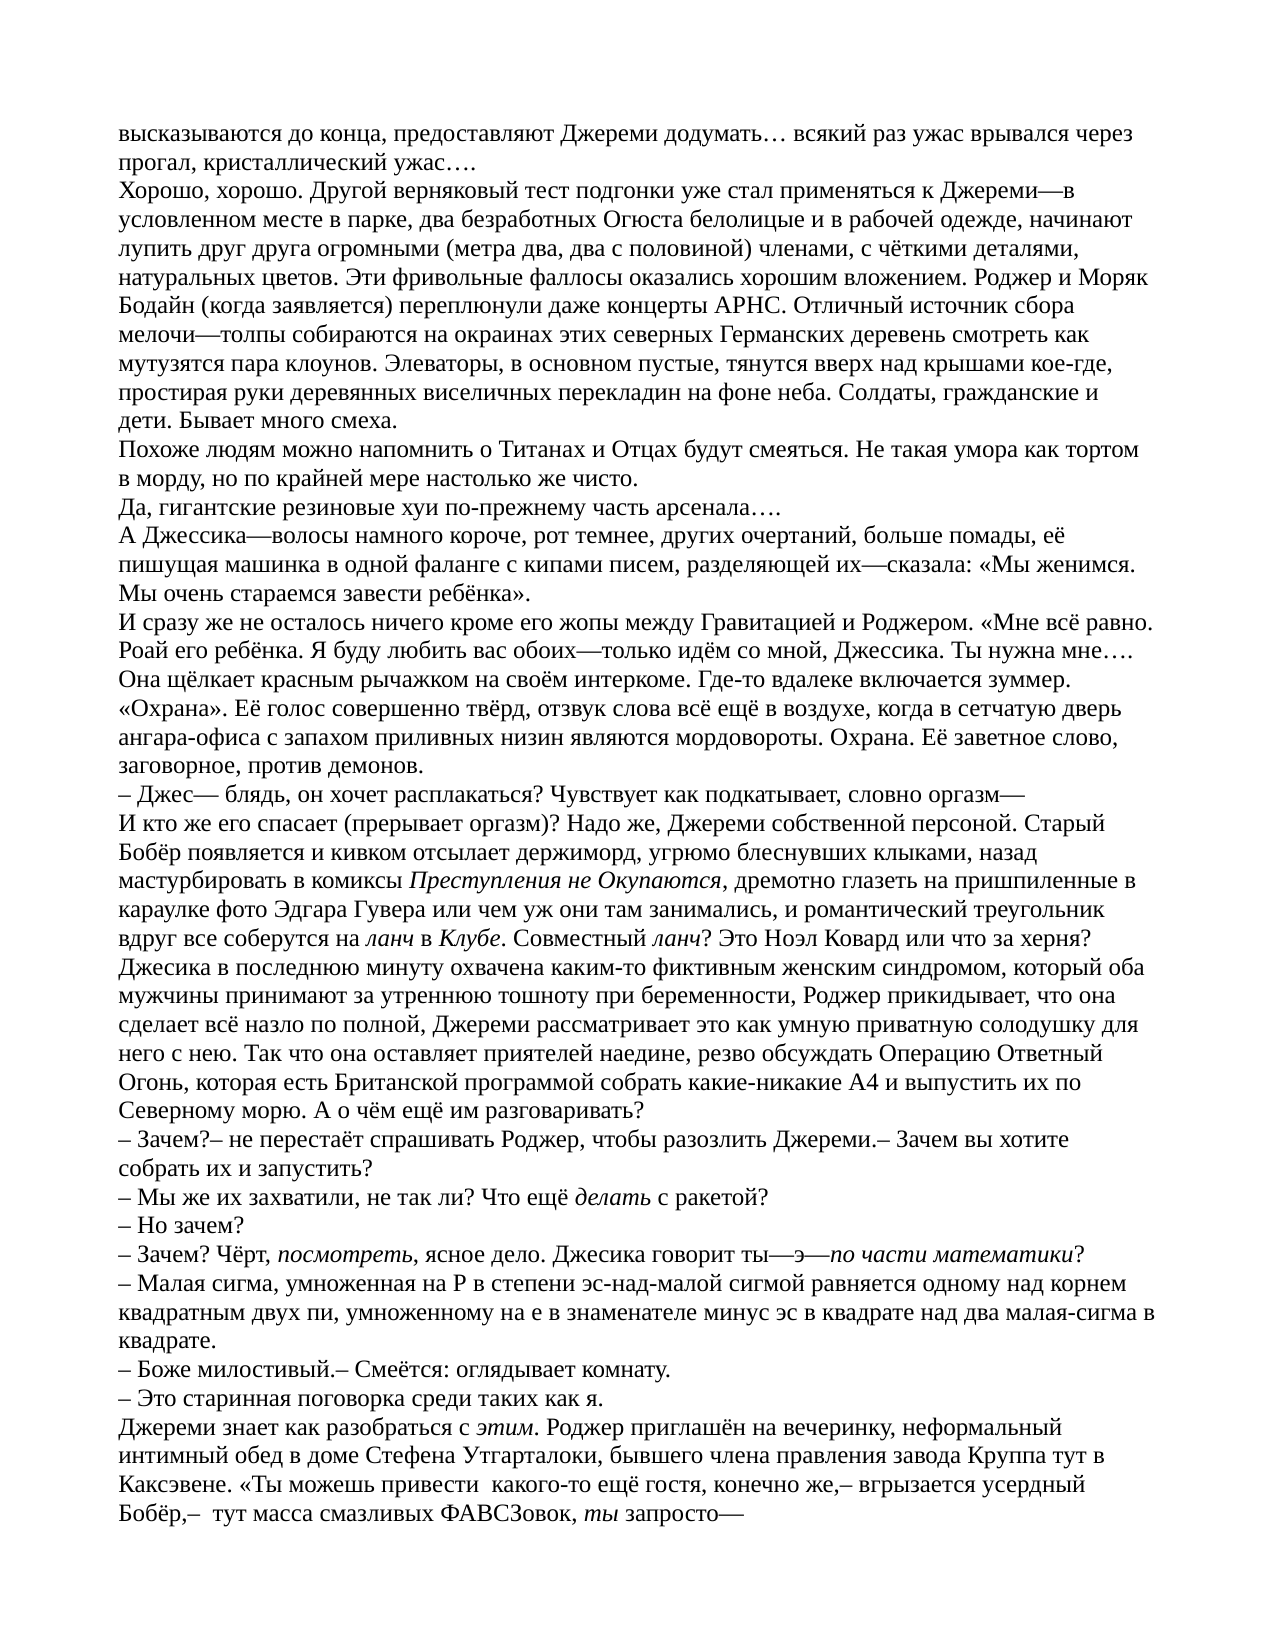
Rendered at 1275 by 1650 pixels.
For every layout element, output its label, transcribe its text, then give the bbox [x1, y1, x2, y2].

text высказываются до конца, предоставляют Джереми додумать… всякий раз ужас врывался через прогал, кристаллический ужас…. [118, 118, 1157, 176]
text – Мы же их захватили, не так ли? Что ещё делать с ракетой? [118, 1182, 1157, 1211]
text Да, гигантские резиновые хуи по-прежнему часть арсенала…. [118, 492, 1157, 521]
text – Но зачем? [118, 1211, 1157, 1239]
text И кто же его спасает (прерывает оргазм)? Надо же, Джереми собственной персоной. Старый Бобёр появляется и кивком отсылает держиморд, угрюмо блеснувших клыками, назад мастурбировать в комиксы Преступления не Окупаются, дремотно глазеть на пришпиленные в караулке фото Эдгара Гувера или чем уж они там занимались, и романтический треугольник вдруг все соберутся на ланч в Клубе. Совместный ланч? Это Ноэл Ковард или что за херня? Джесика в последнюю минуту охвачена каким-то фиктивным женским синдромом, который оба мужчины принимают за утреннюю тошноту при беременности, Роджер прикидывает, что она сделает всё назло по полной, Джереми рассматривает это как умную приватную солодушку для него с нею. Так что она оставляет приятелей наедине, резво обсуждать Операцию Ответный Огонь, которая есть Британской программой собрать какие-никакие А4 и выпустить их по Северному морю. А о чём ещё им разговаривать? [118, 808, 1157, 1124]
text И сразу же не осталось ничего кроме его жопы между Гравитацией и Роджером. «Мне всё равно. Роай его ребёнка. Я буду любить вас обоих—только идём со мной, Джессика. Ты нужна мне…. [118, 607, 1157, 664]
text Она щёлкает красным рычажком на своём интеркоме. Где-то вдалеке включается зуммер. «Охрана». Её голос совершенно твёрд, отзвук слова всё ещё в воздухе, когда в сетчатую дверь ангара-офиса с запахом приливных низин являются мордовороты. Охрана. Её заветное слово, заговорное, против демонов. [118, 664, 1157, 779]
text – Боже милостивый.– Смеётся: оглядывает комнату. [118, 1354, 1157, 1383]
text – Это старинная поговорка среди таких как я. [118, 1383, 1157, 1412]
text – Зачем?– не перестаёт спрашивать Роджер, чтобы разозлить Джереми.– Зачем вы хотите собрать их и запустить? [118, 1124, 1157, 1182]
text Джереми знает как разобраться с этим. Роджер приглашён на вечеринку, неформальный интимный обед в доме Стефена Утгарталоки, бывшего члена правления завода Круппа тут в Каксэвене. «Ты можешь привести какого-то ещё гостя, конечно же,– вгрызается усердный Бобёр,– тут масса смазливых ФАВСЗовок, ты запросто— [118, 1412, 1157, 1527]
text Похоже людям можно напомнить о Титанах и Отцах будут смеяться. Не такая умора как тортом в морду, но по крайней мере настолько же чисто. [118, 434, 1157, 492]
text Хорошо, хорошо. Другой верняковый тест подгонки уже стал применяться к Джереми—в условленном месте в парке, два безработных Огюста белолицые и в рабочей одежде, начинают лупить друг друга огромными (метра два, два с половиной) членами, с чёткими деталями, натуральных цветов. Эти фривольные фаллосы оказались хорошим вложением. Роджер и Моряк Бодайн (когда заявляется) переплюнули даже концерты АРНС. Отличный источник сбора мелочи—толпы собираются на окраинах этих северных Германских деревень смотреть как мутузятся пара клоунов. Элеваторы, в основном пустые, тянутся вверх над крышами кое-где, простирая руки деревянных виселичных перекладин на фоне неба. Солдаты, гражданские и дети. Бывает много смеха. [118, 176, 1157, 434]
text – Малая сигма, умноженная на Р в степени эс-над-малой сигмой равняется одному над корнем квадратным двух пи, умноженному на е в знаменателе минус эс в квадрате над два малая-сигма в квадрате. [118, 1268, 1157, 1354]
text А Джессика—волосы намного короче, рот темнее, других очертаний, больше помады, её пишущая машинка в одной фаланге с кипами писем, разделяющей их—сказала: «Мы женимся. Мы очень стараемся завести ребёнка». [118, 521, 1157, 607]
text – Зачем? Чёрт, посмотреть, ясное дело. Джесика говорит ты—э—по части математики? [118, 1239, 1157, 1268]
text – Джес— блядь, он хочет расплакаться? Чувствует как подкатывает, словно оргазм— [118, 779, 1157, 808]
